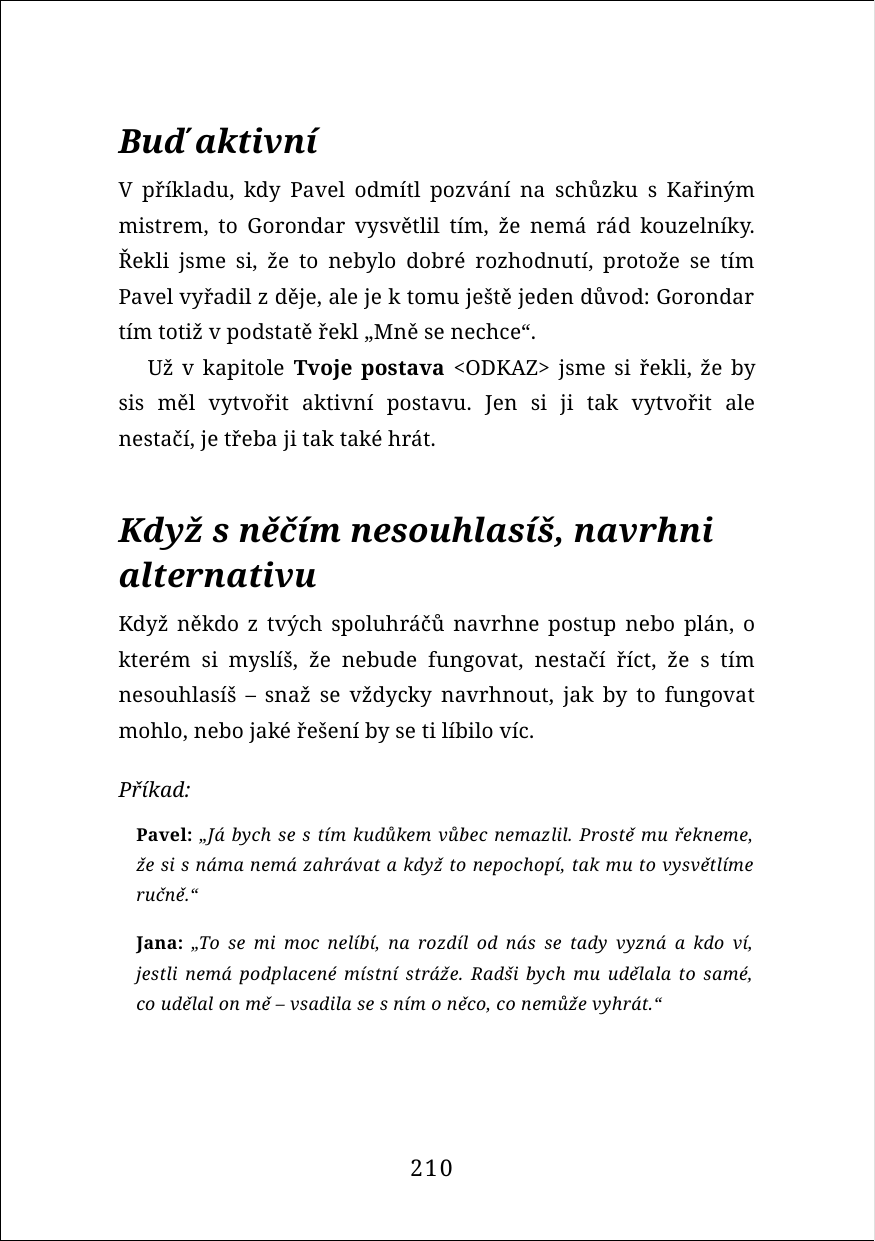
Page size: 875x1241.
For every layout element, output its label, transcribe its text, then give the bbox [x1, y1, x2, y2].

text V příkladu, kdy Pavel odmítl pozvání na schůzku s Kařiným mistrem, to Gorondar vysvětlil tím, že nemá rád kouzelníky. Řekli jsme si, že to nebylo dobré rozhodnutí, protože se tím Pavel vyřadil z děje, ale je k tomu ještě jeden důvod: Gorondar tím totiž v podstatě řekl „Mně se nechce“. Už v kapitole Tvoje postava <ODKAZ> jsme si řekli, že by sis měl vytvořit aktivní postavu. Jen si ji tak vytvořit ale nestačí, je třeba ji tak také hrát. [118, 175, 756, 452]
text Jana: „To se mi moc nelíbí, na rozdíl od nás se tady vyzná a kdo ví, jestli nemá podplacené místní stráže. Radši bych mu udělala to samé, co udělal on mě – vsadila se s ním o něco, co nemůže vyhrát.“ [136, 931, 756, 1015]
text Když někdo z tvých spoluhráčů navrhne postup nebo plán, o kterém si myslíš, že nebude fungovat, nestačí říct, že s tím nesouhlasíš – snaž se vždycky navrhnout, jak by to fungovat mohlo, nebo jaké řešení by se ti líbilo víc. [118, 609, 756, 744]
subtitle Buď aktivní [118, 118, 756, 164]
text Pavel: „Já bych se s tím kudůkem vůbec nemazlil. Prostě mu řekneme, že si s náma nemá zahrávat a když to nepochopí, tak mu to vysvětlíme ručně.“ [136, 822, 756, 907]
subtitle Když s něčím nesouhlasíš, navrhni alternativu [118, 507, 756, 598]
text Příkad: [118, 775, 756, 804]
